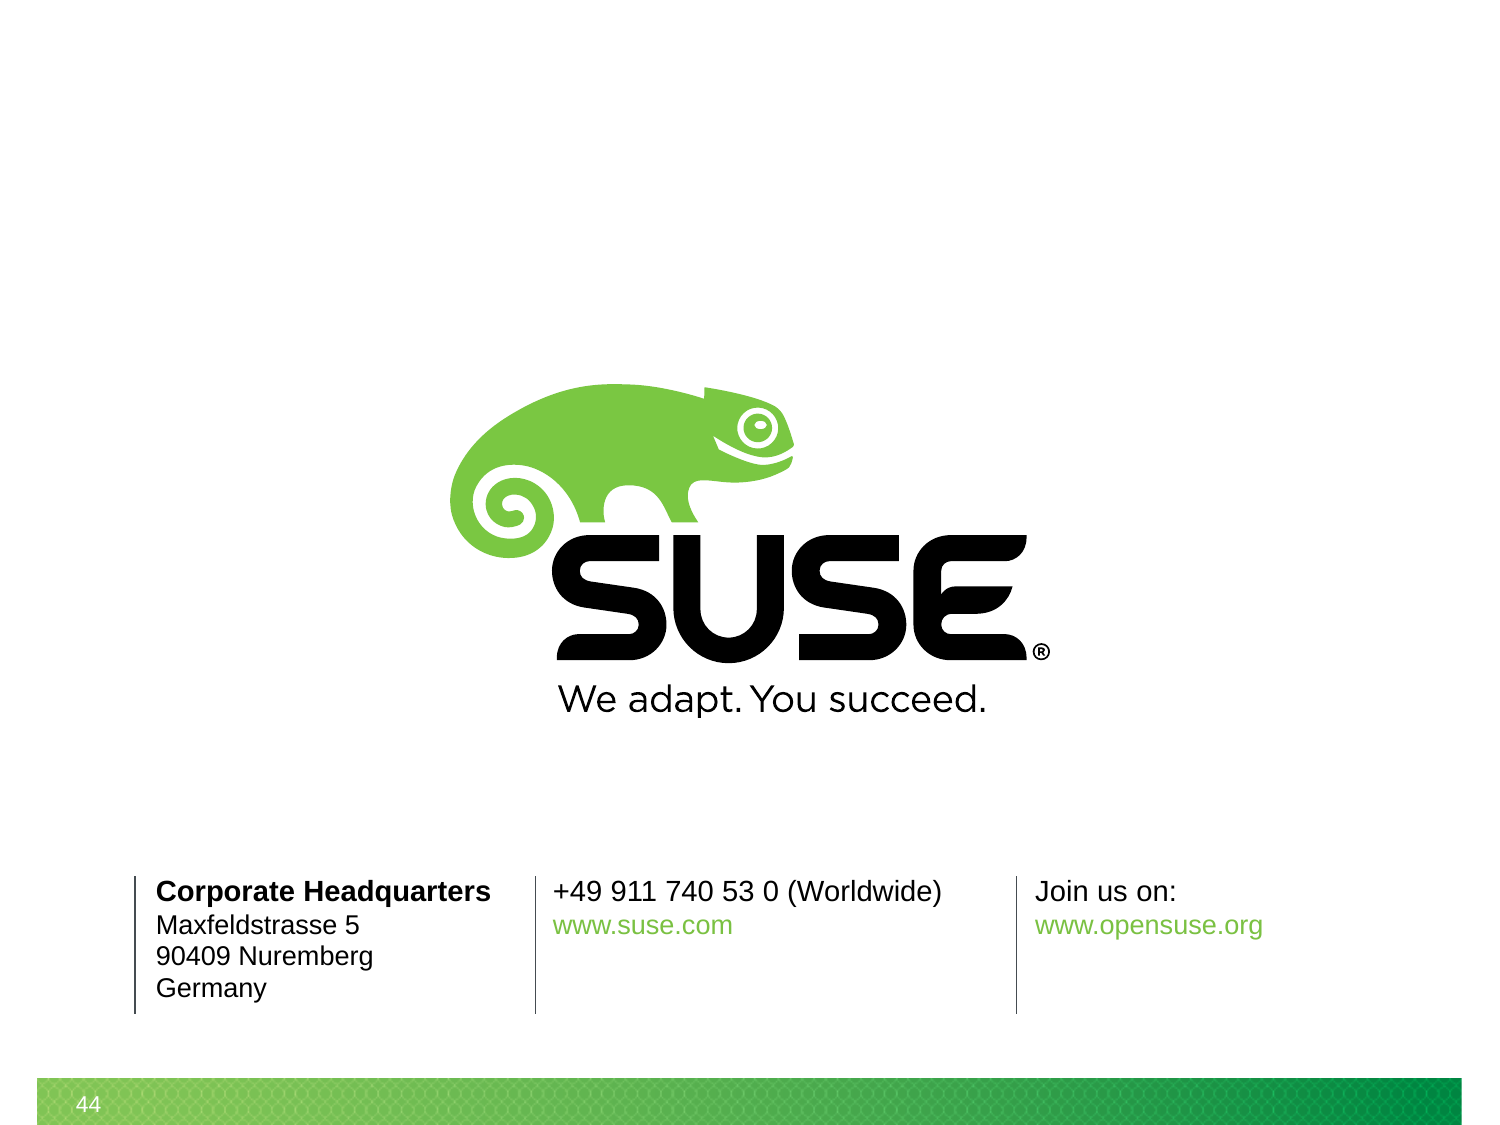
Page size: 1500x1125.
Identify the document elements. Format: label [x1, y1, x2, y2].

picture [37, 1078, 1462, 1125]
